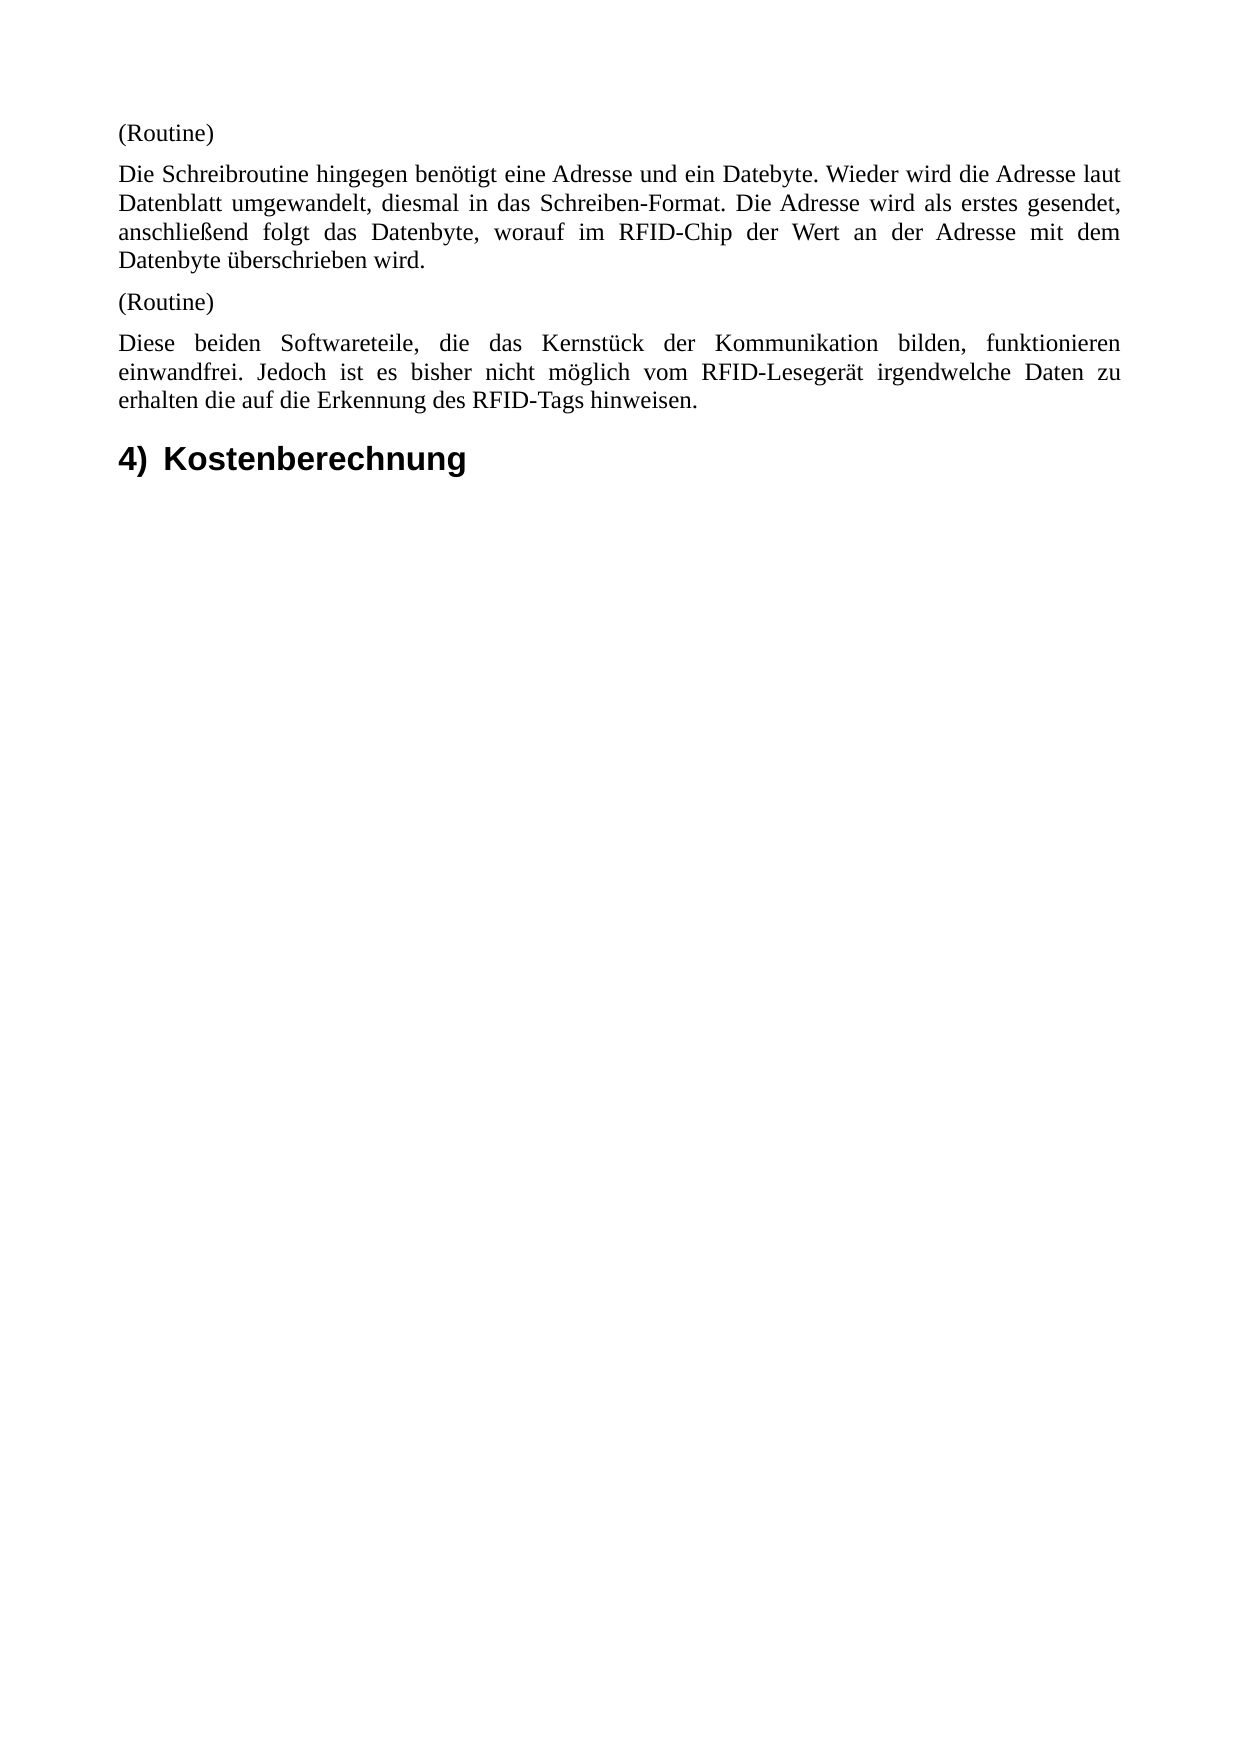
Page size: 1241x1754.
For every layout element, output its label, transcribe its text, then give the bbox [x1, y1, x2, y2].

text Diese beiden Softwareteile, die das Kernstück der Kommunikation bilden, funktionieren einwandfrei. Jedoch ist es bisher nicht möglich vom RFID-Lesegerät irgendwelche Daten zu erhalten die auf die Erkennung des RFID-Tags hinweisen. [118, 328, 1122, 414]
text Die Schreibroutine hingegen benötigt eine Adresse und ein Datebyte. Wieder wird die Adresse laut Datenblatt umgewandelt, diesmal in das Schreiben-Format. Die Adresse wird als erstes gesendet, anschließend folgt das Datenbyte, worauf im RFID-Chip der Wert an der Adresse mit dem Datenbyte überschrieben wird. [118, 159, 1122, 274]
text (Routine) [118, 287, 1122, 316]
subtitle Kostenberechnung [118, 439, 1122, 478]
text (Routine) [118, 118, 1122, 147]
